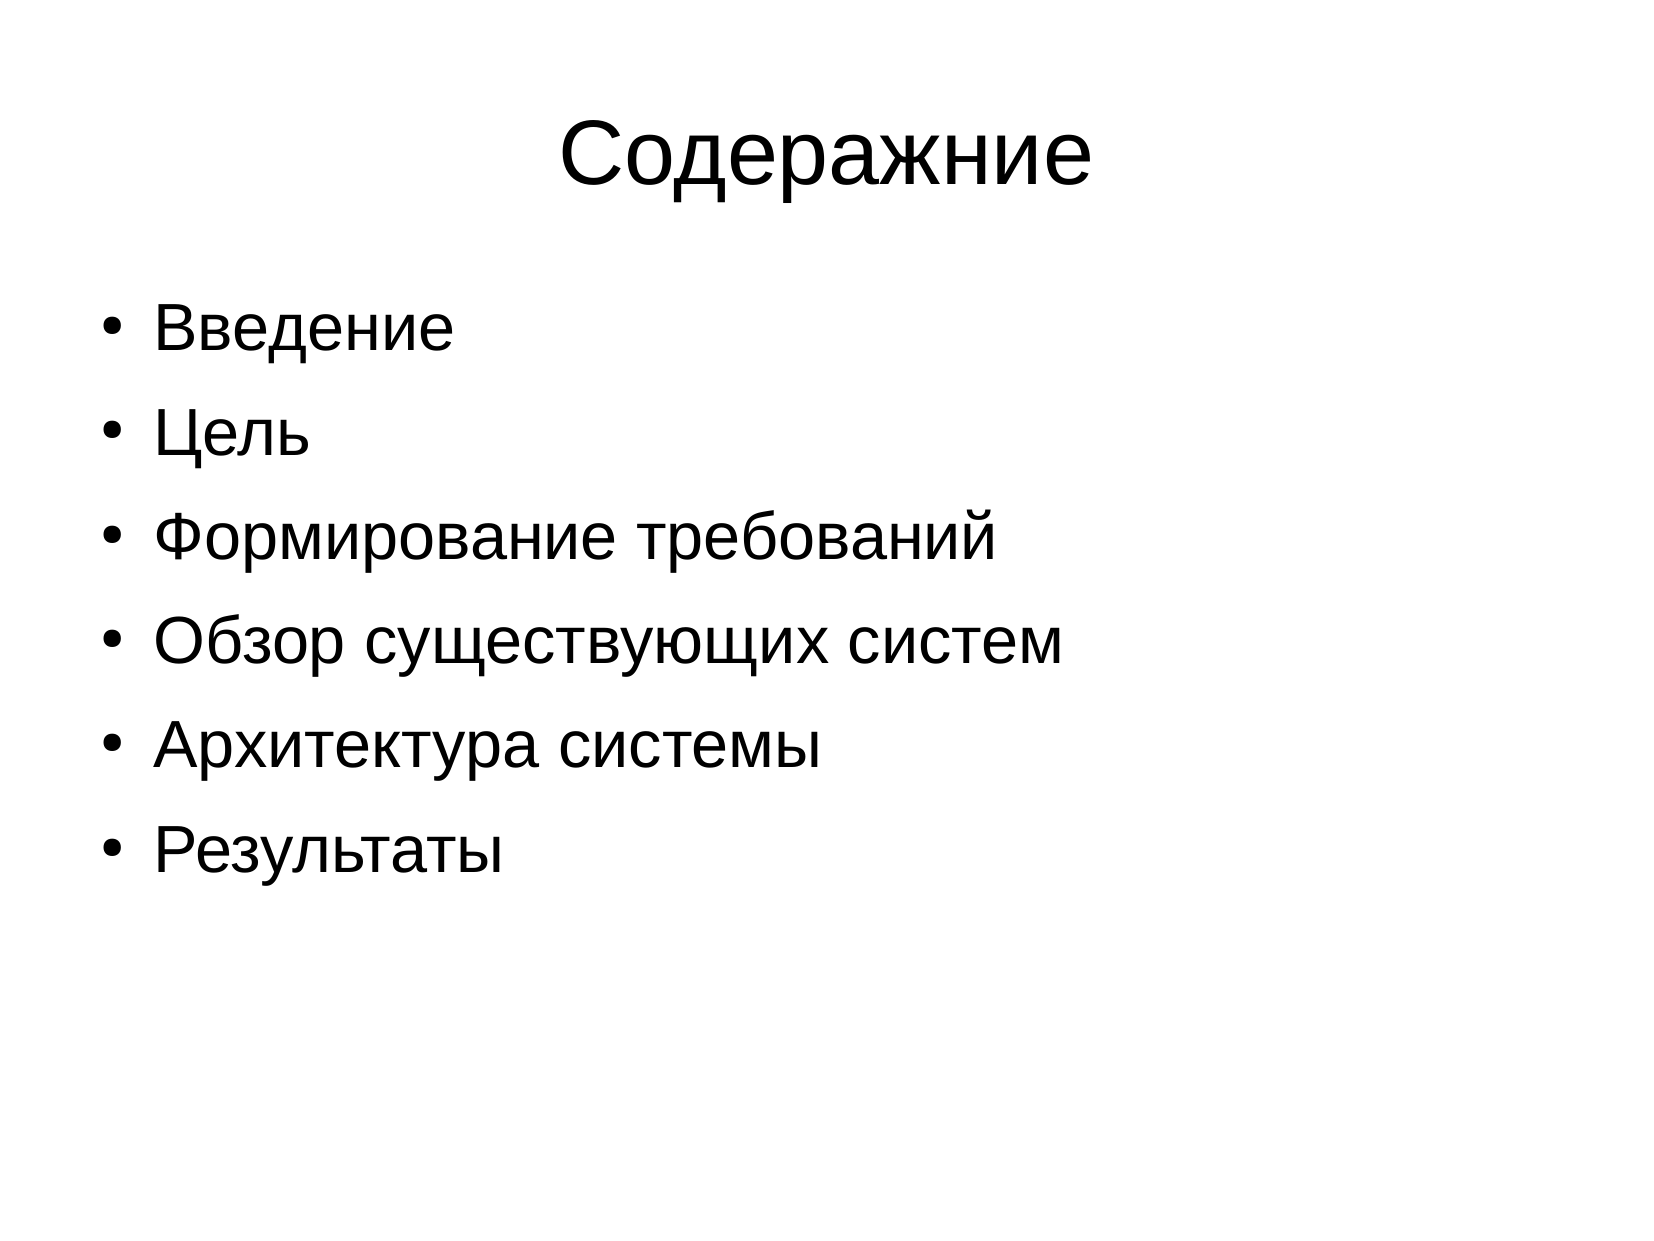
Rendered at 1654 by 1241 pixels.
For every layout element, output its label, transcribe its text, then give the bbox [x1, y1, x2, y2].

list Введение Цель Формирование требований Обзор существующих систем Архитектура системы Результаты [82, 290, 1538, 1010]
title Содеражние [82, 49, 1571, 257]
